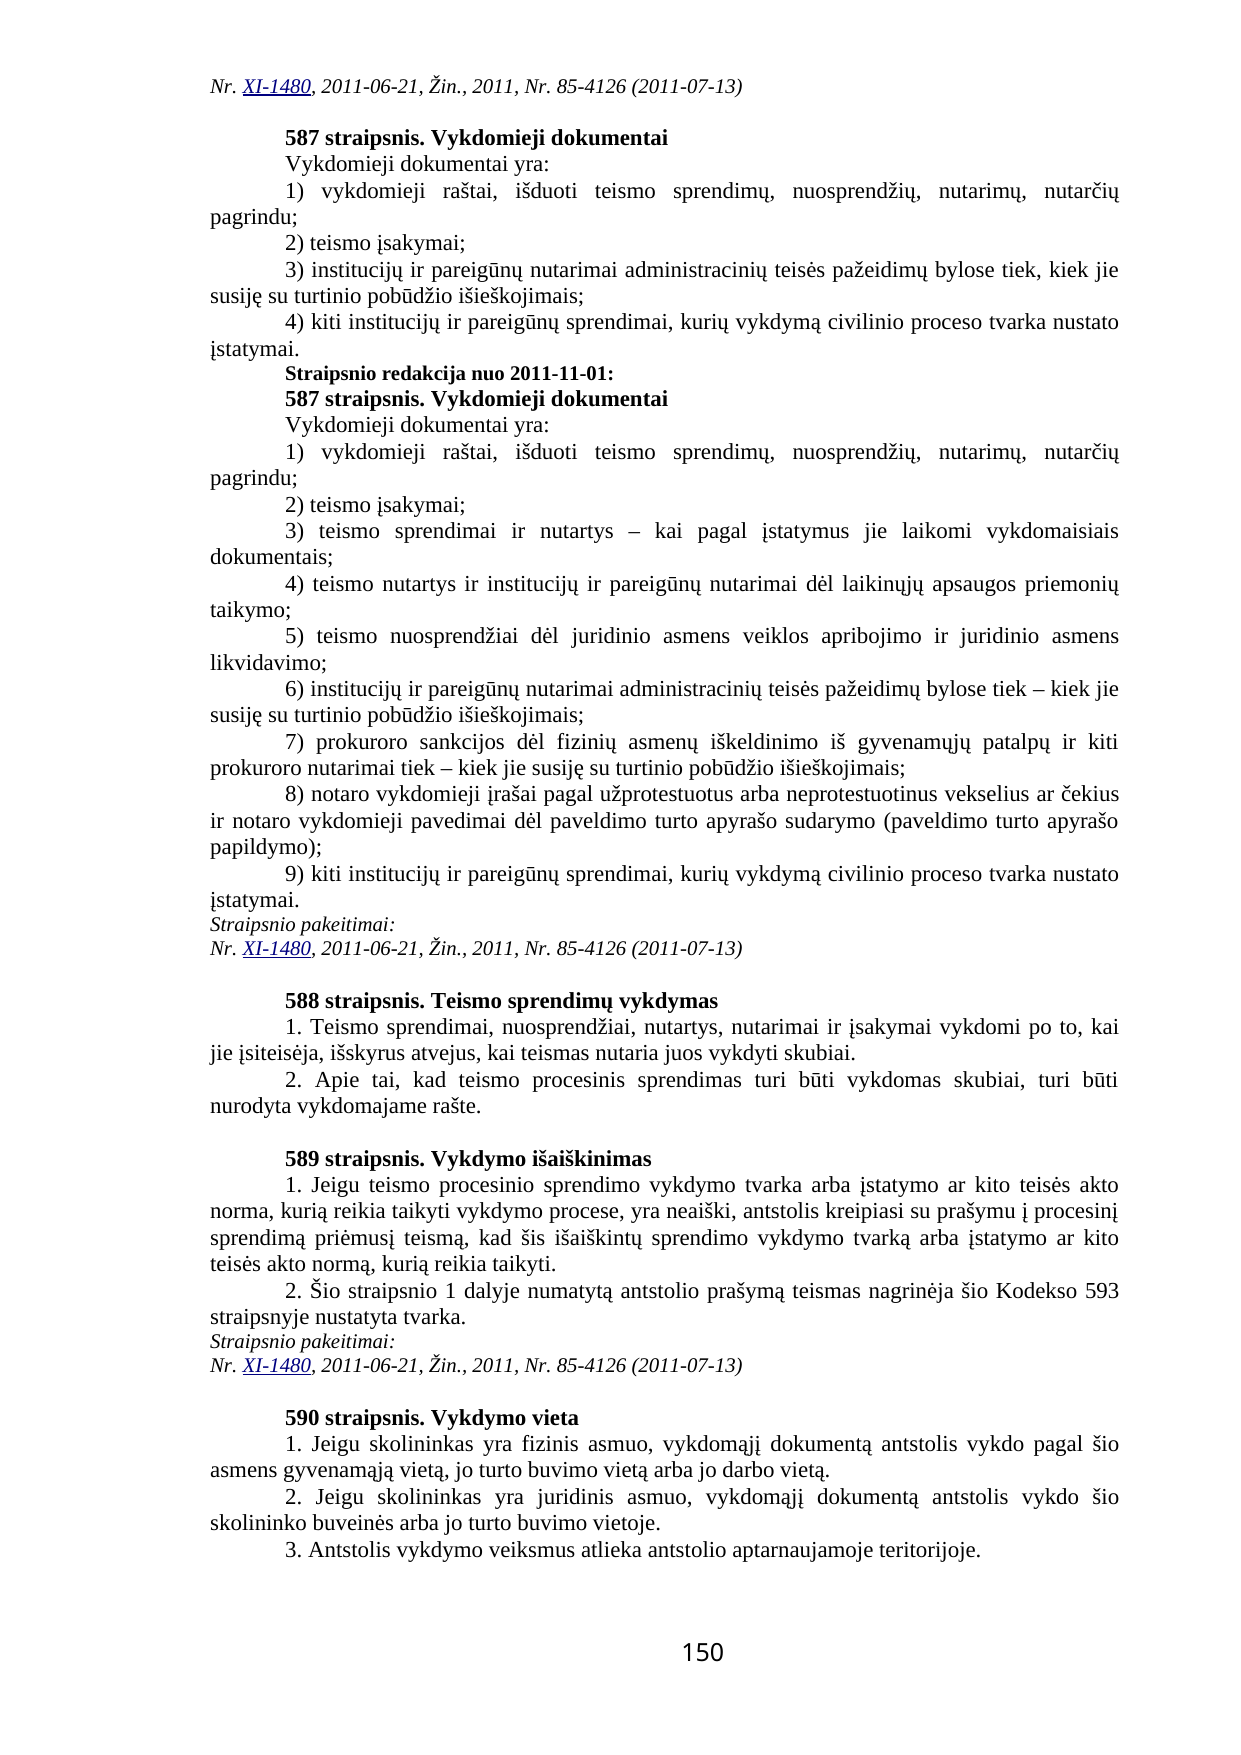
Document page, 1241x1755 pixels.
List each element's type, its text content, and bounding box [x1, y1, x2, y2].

text 3) institucijų ir pareigūnų nutarimai administracinių teisės pažeidimų bylose tiek, kiek jie susiję su turtinio pobūdžio išieškojimais; [210, 256, 1120, 308]
text Straipsnio redakcija nuo 2011-11-01: [229, 361, 1120, 385]
text 590 straipsnis. Vykdymo vieta [210, 1404, 1120, 1430]
text 1) vykdomieji raštai, išduoti teismo sprendimų, nuosprendžių, nutarimų, nutarčių pagrindu; [210, 177, 1120, 229]
text Straipsnio pakeitimai: [210, 912, 1120, 936]
text 589 straipsnis. Vykdymo išaiškinimas [210, 1145, 1120, 1171]
text 3) teismo sprendimai ir nutartys – kai pagal įstatymus jie laikomi vykdomaisiais dokumentais; [210, 517, 1120, 570]
text 2. Šio straipsnio 1 dalyje numatytą antstolio prašymą teismas nagrinėja šio Kodekso 593 straipsnyje nustatyta tvarka. [210, 1277, 1120, 1329]
text Vykdomieji dokumentai yra: [210, 150, 1120, 177]
text 2) teismo įsakymai; [210, 491, 1120, 517]
text 1. Jeigu teismo procesinio sprendimo vykdymo tvarka arba įstatymo ar kito teisės akto norma, kurią reikia taikyti vykdymo procese, yra neaiški, antstolis kreipiasi su prašymu į procesinį sprendimą priėmusį teismą, kad šis išaiškintų sprendimo vykdymo tvarką arba įstatymo ar kito teisės akto normą, kurią reikia taikyti. [210, 1171, 1120, 1277]
text Nr. XI-1480, 2011-06-21, Žin., 2011, Nr. 85-4126 (2011-07-13) [210, 1353, 1120, 1377]
text 6) institucijų ir pareigūnų nutarimai administracinių teisės pažeidimų bylose tiek – kiek jie susiję su turtinio pobūdžio išieškojimais; [210, 675, 1120, 728]
text 9) kiti institucijų ir pareigūnų sprendimai, kurių vykdymą civilinio proceso tvarka nustato įstatymai. [210, 859, 1120, 912]
text Nr. XI-1480, 2011-06-21, Žin., 2011, Nr. 85-4126 (2011-07-13) [210, 936, 1120, 960]
text Nr. XI-1480, 2011-06-21, Žin., 2011, Nr. 85-4126 (2011-07-13) [210, 73, 1120, 98]
text 7) prokuroro sankcijos dėl fizinių asmenų iškeldinimo iš gyvenamųjų patalpų ir kiti prokuroro nutarimai tiek – kiek jie susiję su turtinio pobūdžio išieškojimais; [210, 728, 1120, 781]
text 2. Apie tai, kad teismo procesinis sprendimas turi būti vykdomas skubiai, turi būti nurodyta vykdomajame rašte. [210, 1066, 1120, 1118]
text 3. Antstolis vykdymo veiksmus atlieka antstolio aptarnaujamoje teritorijoje. [210, 1536, 1120, 1562]
text 1. Teismo sprendimai, nuosprendžiai, nutartys, nutarimai ir įsakymai vykdomi po to, kai jie įsiteisėja, išskyrus atvejus, kai teismas nutaria juos vykdyti skubiai. [210, 1013, 1120, 1066]
text 5) teismo nuosprendžiai dėl juridinio asmens veiklos apribojimo ir juridinio asmens likvidavimo; [210, 622, 1120, 675]
text 4) teismo nutartys ir institucijų ir pareigūnų nutarimai dėl laikinųjų apsaugos priemonių taikymo; [210, 570, 1120, 622]
text 1. Jeigu skolininkas yra fizinis asmuo, vykdomąjį dokumentą antstolis vykdo pagal šio asmens gyvenamąją vietą, jo turto buvimo vietą arba jo darbo vietą. [210, 1430, 1120, 1483]
text 1) vykdomieji raštai, išduoti teismo sprendimų, nuosprendžių, nutarimų, nutarčių pagrindu; [210, 438, 1120, 491]
text Vykdomieji dokumentai yra: [210, 412, 1120, 438]
text 2) teismo įsakymai; [210, 229, 1120, 256]
text 588 straipsnis. Teismo sprendimų vykdymas [210, 987, 1120, 1013]
text 4) kiti institucijų ir pareigūnų sprendimai, kurių vykdymą civilinio proceso tvarka nustato įstatymai. [210, 308, 1120, 361]
text Straipsnio pakeitimai: [210, 1329, 1120, 1353]
text 587 straipsnis. Vykdomieji dokumentai [210, 385, 1120, 412]
text 587 straipsnis. Vykdomieji dokumentai [210, 124, 1120, 150]
text 2. Jeigu skolininkas yra juridinis asmuo, vykdomąjį dokumentą antstolis vykdo šio skolininko buveinės arba jo turto buvimo vietoje. [210, 1483, 1120, 1536]
text 8) notaro vykdomieji įrašai pagal užprotestuotus arba neprotestuotinus vekselius ar čekius ir notaro vykdomieji pavedimai dėl paveldimo turto apyrašo sudarymo (paveldimo turto apyrašo papildymo); [210, 781, 1120, 859]
